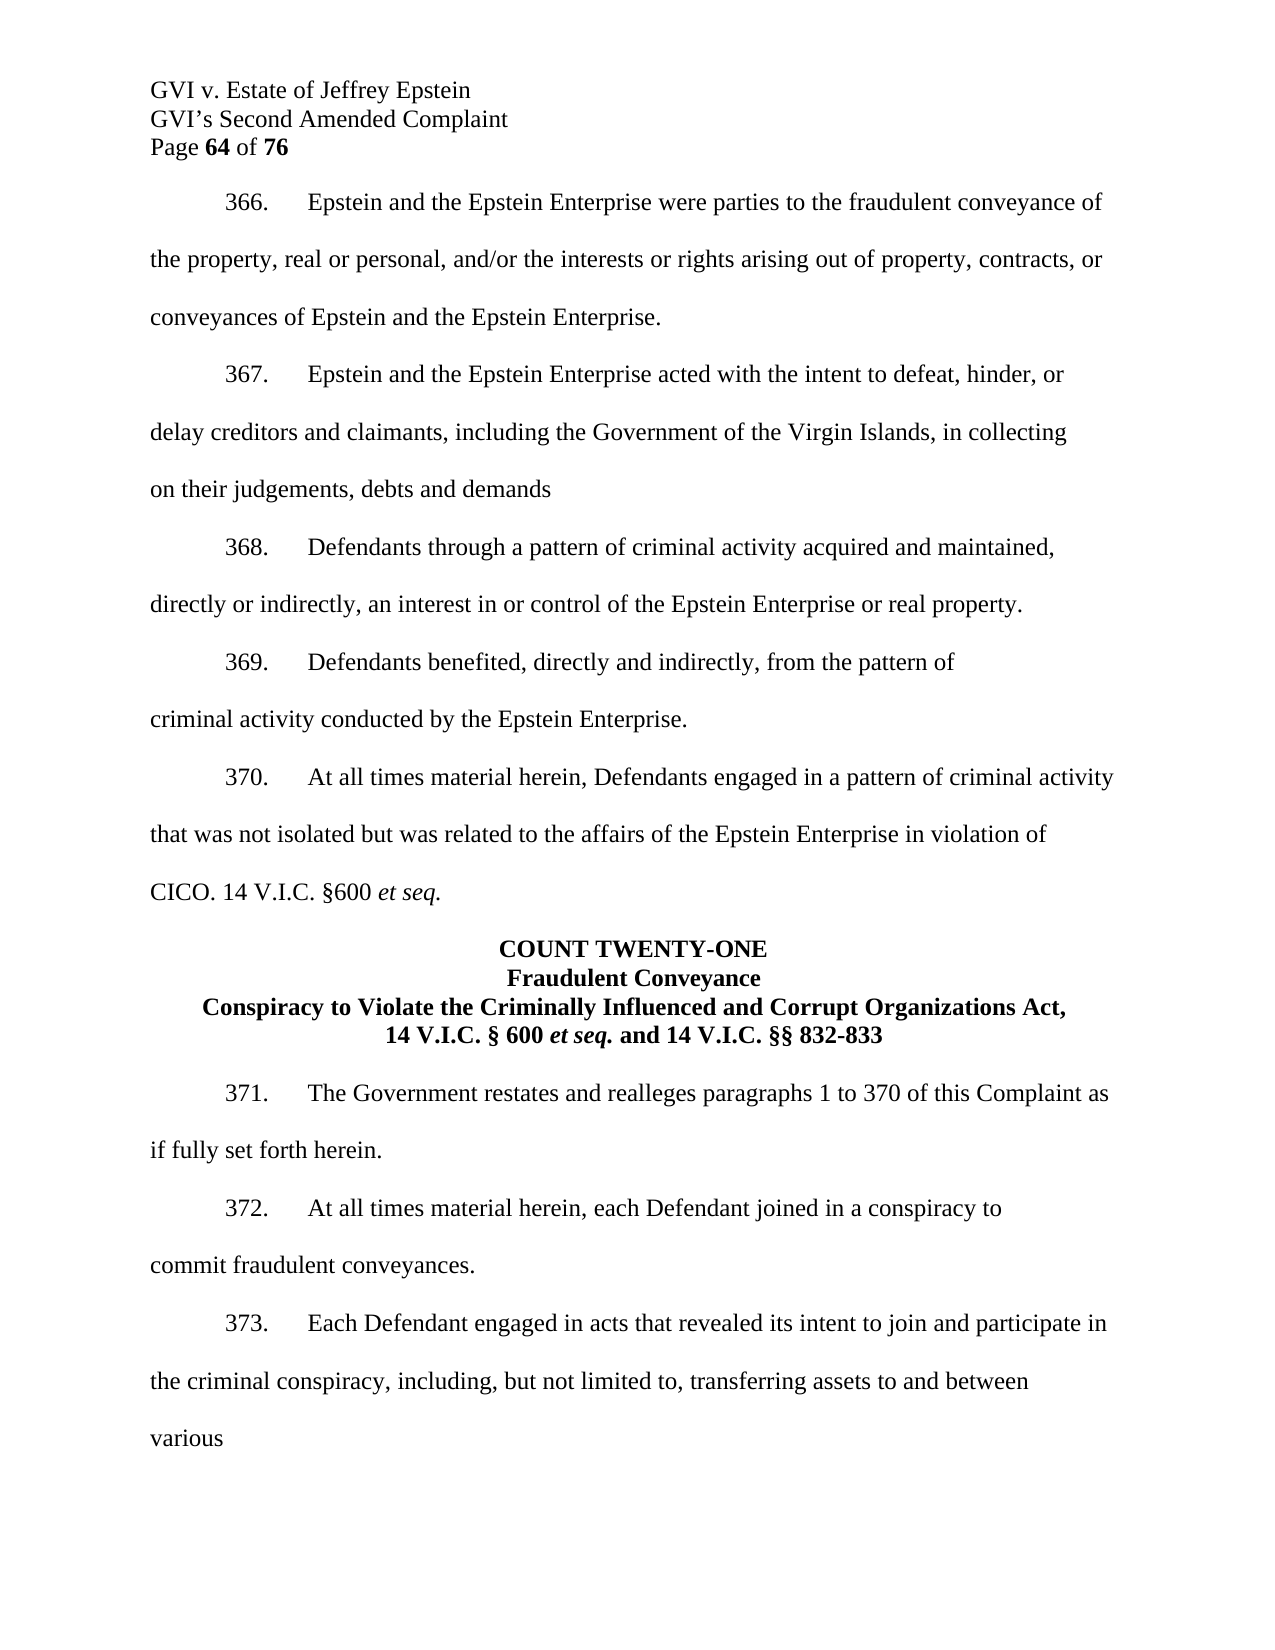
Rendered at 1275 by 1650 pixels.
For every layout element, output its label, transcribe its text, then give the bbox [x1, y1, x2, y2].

subtitle COUNT TWENTY-ONE [498, 934, 1125, 963]
list Epstein and the Epstein Enterprise acted with the intent to defeat, hinder, or delay creditors and claimants, including the Government of the Virgin Islands, in collecting on their judgements, debts and demands [150, 359, 1098, 503]
list At all times material herein, Defendants engaged in a pattern of criminal activity that was not isolated but was related to the affairs of the Epstein Enterprise in violation of CICO. 14 V.I.C. §600 et seq. [150, 762, 1114, 906]
list Defendants benefited, directly and indirectly, from the pattern of criminal activity conducted by the Epstein Enterprise. [150, 647, 1044, 733]
list At all times material herein, each Defendant joined in a conspiracy to commit fraudulent conveyances. [150, 1193, 1084, 1279]
list Epstein and the Epstein Enterprise were parties to the fraudulent conveyance of the property, real or personal, and/or the interests or rights arising out of property, contracts, or conveyances of Epstein and the Epstein Enterprise. [150, 187, 1102, 330]
list Each Defendant engaged in acts that revealed its intent to join and participate in the criminal conspiracy, including, but not limited to, transferring assets to and between various [150, 1308, 1108, 1452]
text Conspiracy to Violate the Criminally Influenced and Corrupt Organizations Act, 14 V.I.C. § 600 et seq. and 14 V.I.C. §§ 832-833 [197, 992, 1070, 1049]
list Defendants through a pattern of criminal activity acquired and maintained, directly or indirectly, an interest in or control of the Epstein Enterprise or real property. [150, 532, 1055, 618]
list The Government restates and realleges paragraphs 1 to 370 of this Complaint as if fully set forth herein. [150, 1078, 1109, 1164]
subtitle Fraudulent Conveyance [197, 963, 1070, 992]
